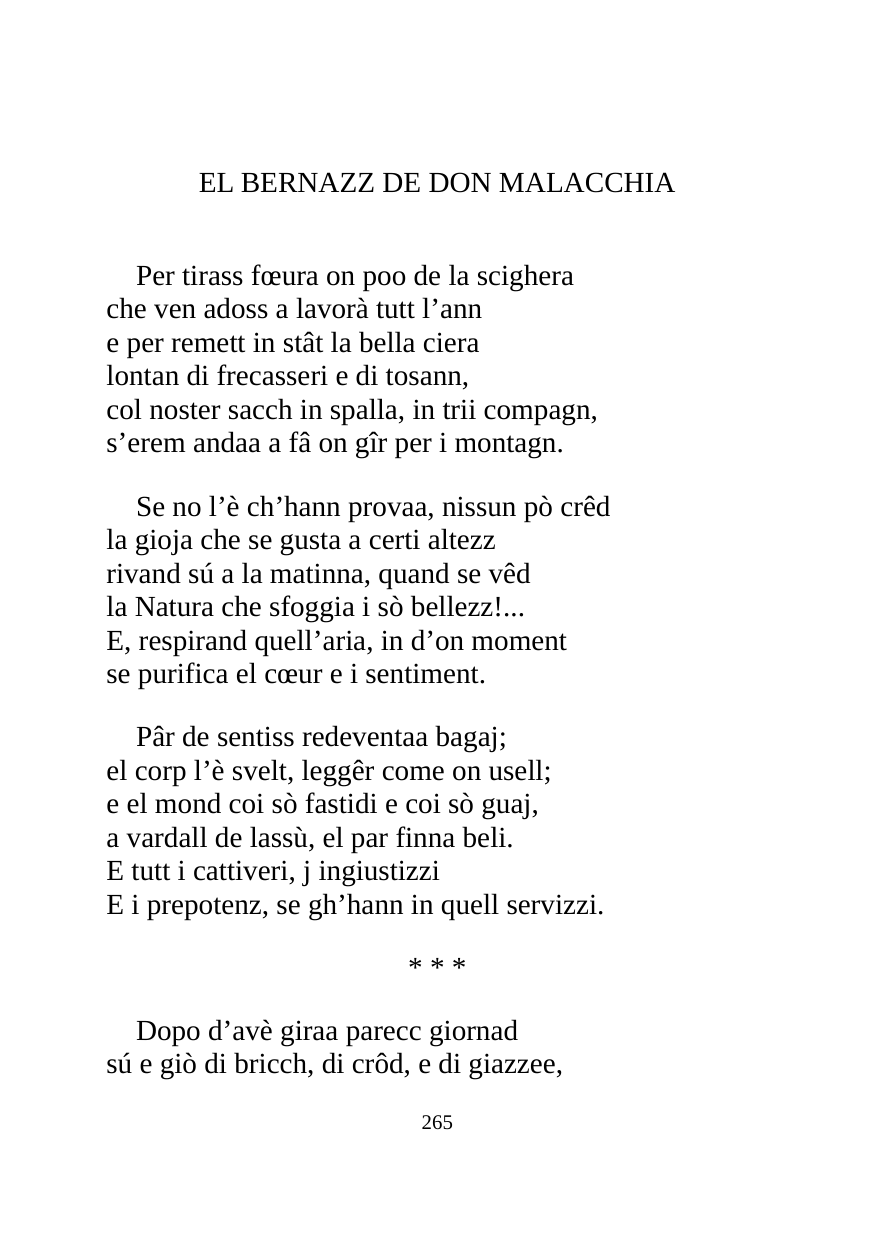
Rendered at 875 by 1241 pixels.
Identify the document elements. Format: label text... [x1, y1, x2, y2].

text * * * [106, 950, 768, 984]
subtitle EL BERNAZZ DE DON MALACCHIA [106, 165, 768, 199]
text Per tirass fœura on poo de la scighera che ven adoss a lavorà tutt l’ann e per remett in stât la bella ciera lontan di frecasseri e di tosann, col noster sacch in spalla, in trii compagn, s’erem andaa a fâ on gîr per i montagn. [106, 258, 768, 459]
text Dopo d’avè giraa parecc giornad sú e giò di bricch, di crôd, e di giazzee, [106, 1013, 768, 1080]
text Pâr de sentiss redeventaa bagaj; el corp l’è svelt, leggêr come on usell; e el mond coi sò fastidi e coi sò guaj, a vardall de lassù, el par finna beli. E tutt i cattiveri, j ingiustizzi E i prepotenz, se gh’hann in quell servizzi. [106, 719, 768, 921]
text Se no l’è ch’hann provaa, nissun pò crêd la gioja che se gusta a certi altezz rivand sú a la matinna, quand se vêd la Natura che sfoggia i sò bellezz!... E, respirand quell’aria, in d’on moment se purifica el cœur e i sentiment. [106, 489, 768, 690]
